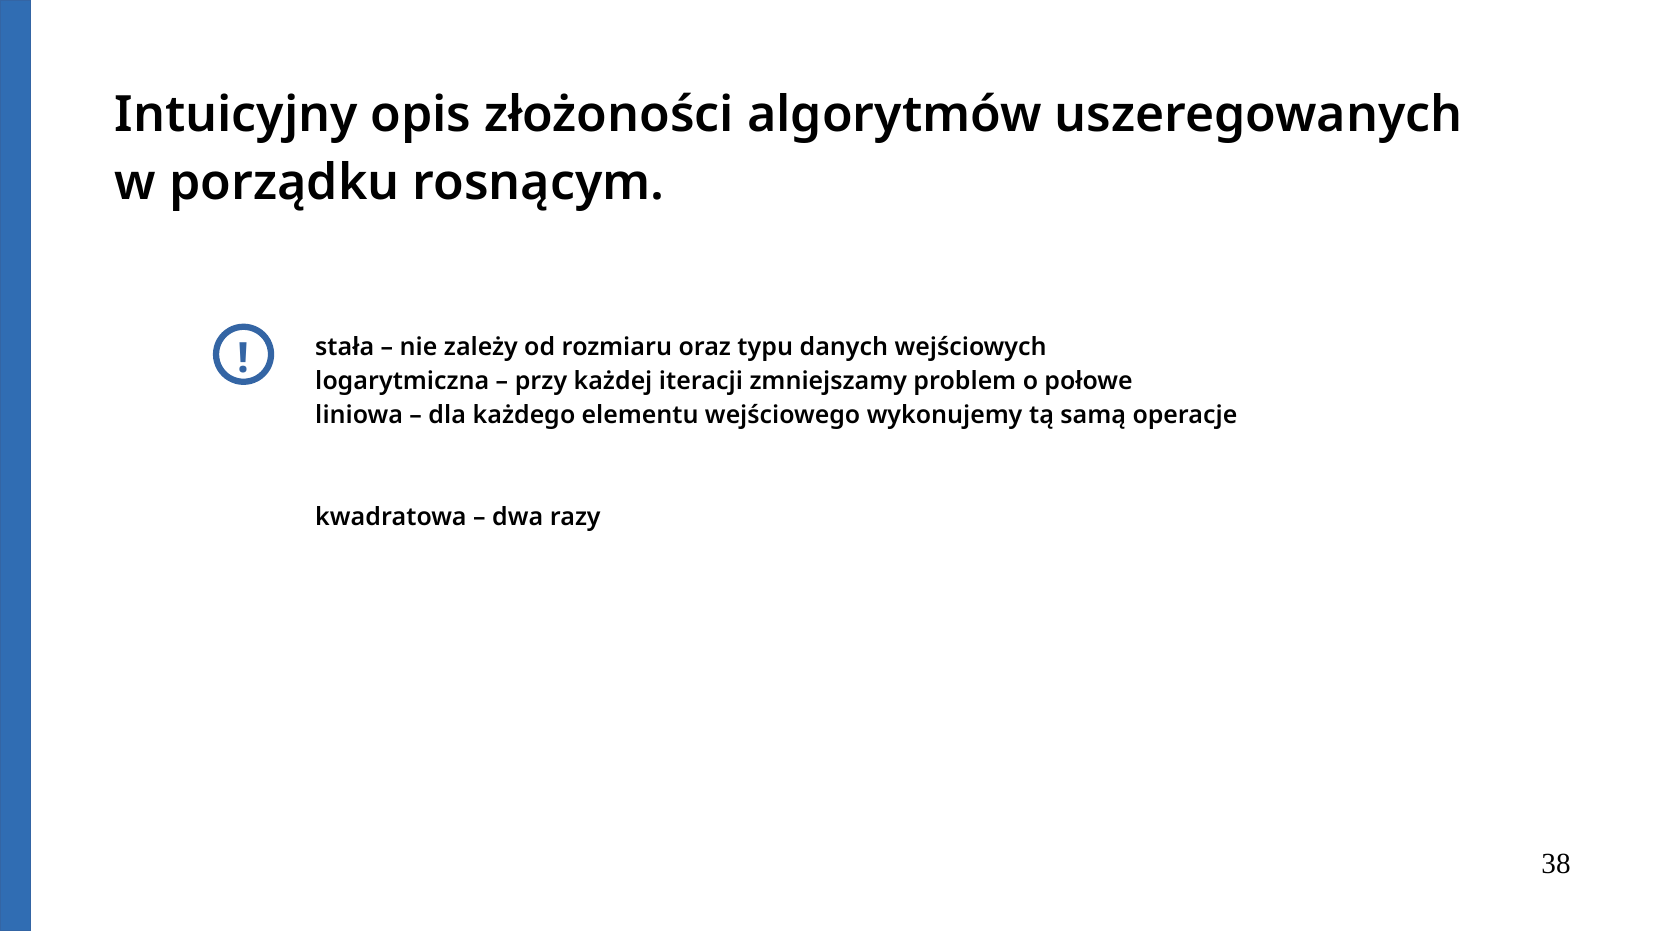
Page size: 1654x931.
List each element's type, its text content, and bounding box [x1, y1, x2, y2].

text_box ! [223, 372, 266, 392]
text_box [265, 337, 272, 372]
text_box ! [222, 320, 265, 389]
text_box stała – nie zależy od rozmiaru oraz typu danych wejściowych logarytmiczna – przy każdej iteracji zmniejszamy problem o połowe liniowa – dla każdego elementu wejściowego wykonujemy tą samą operacje kwadratowa – dwa razy [300, 321, 1528, 895]
text_box [216, 337, 222, 372]
text_box Intuicyjny opis złożoności algorytmów uszeregowanych w porządku rosnącym. [100, 70, 1532, 212]
text_box [0, 0, 31, 931]
